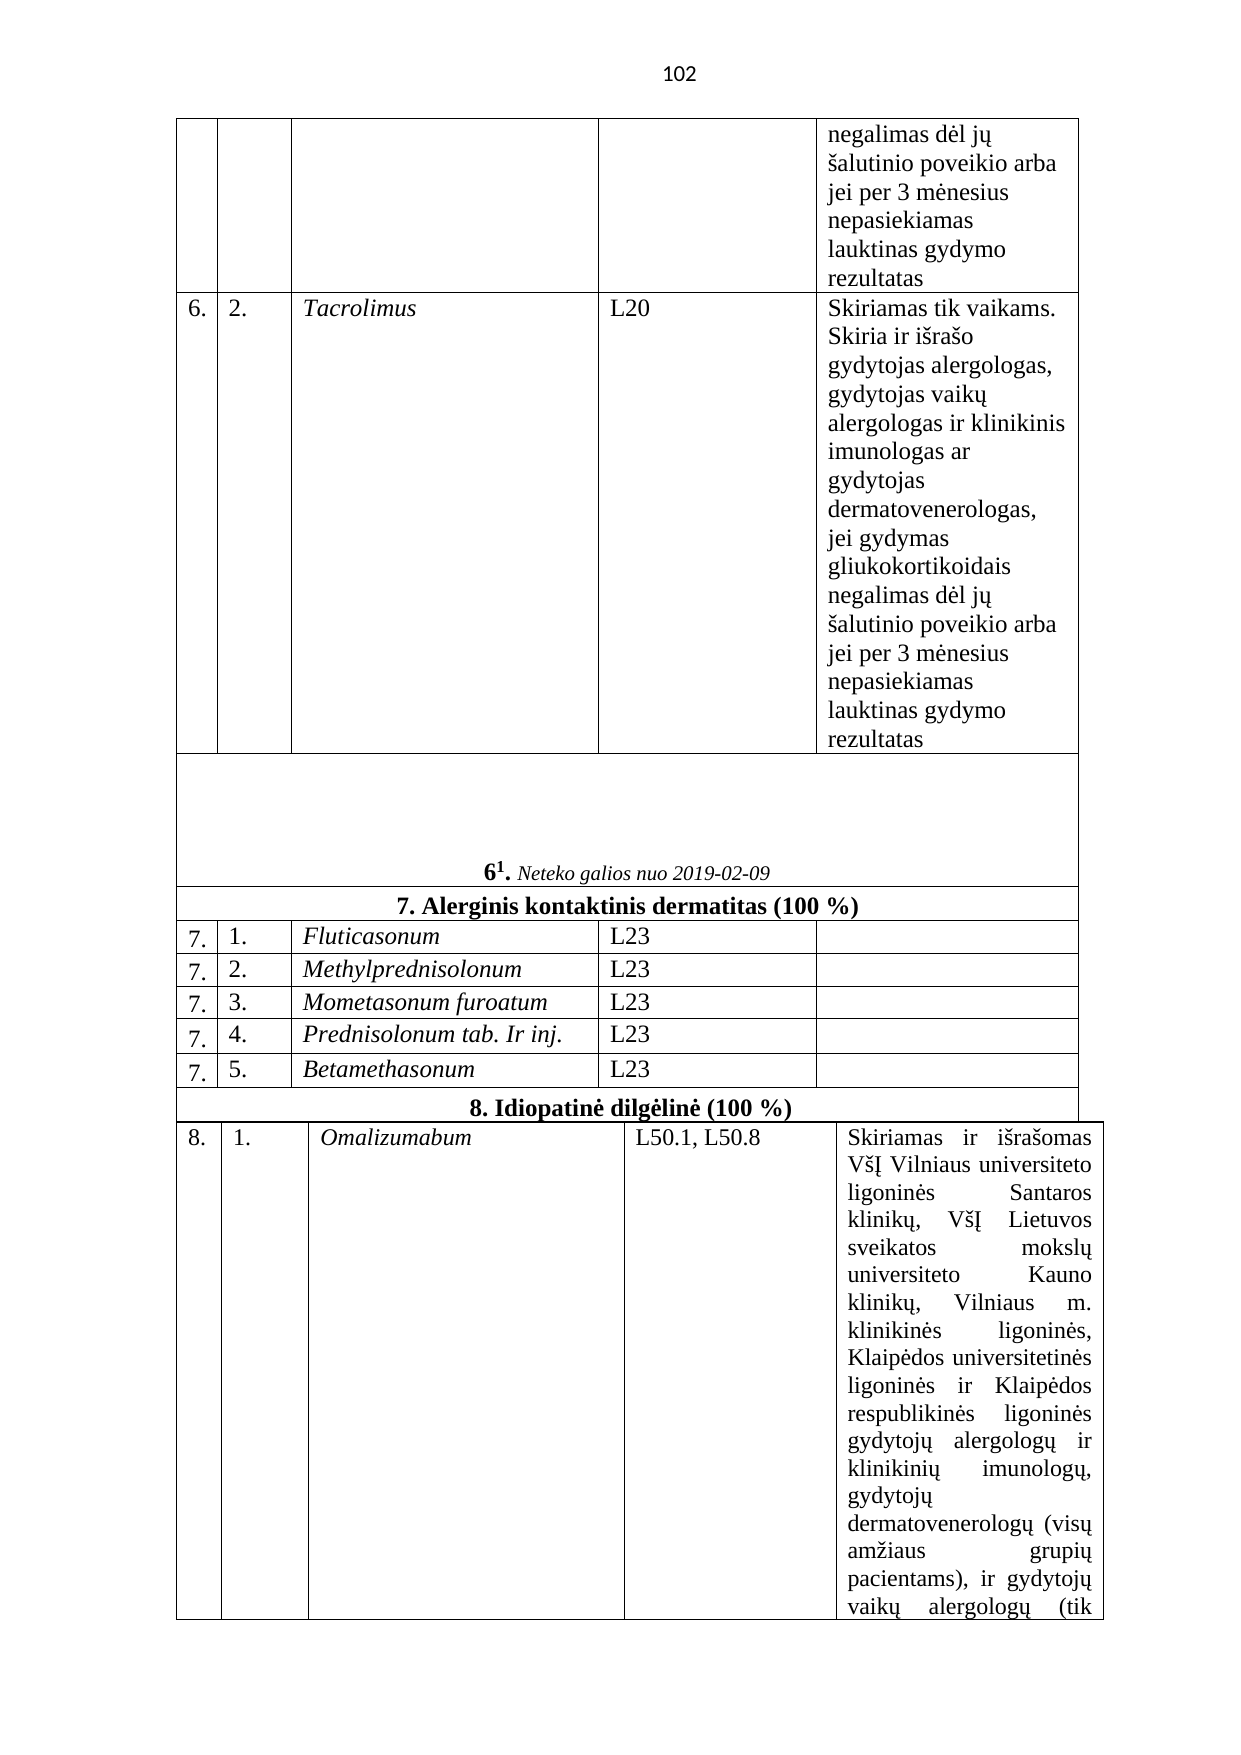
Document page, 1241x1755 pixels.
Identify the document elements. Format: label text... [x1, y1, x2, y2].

table_cell [1088, 920, 1093, 953]
table_cell Prednisolonum tab. Ir inj. [292, 1019, 598, 1053]
table_cell Omalizumabum [309, 1123, 624, 1619]
table_cell [817, 1019, 1078, 1053]
table_cell L23 [599, 954, 816, 986]
table_cell [218, 119, 291, 292]
table_cell Methylprednisolonum [292, 954, 598, 986]
table_cell [1084, 292, 1088, 753]
table_cell 3. [218, 987, 291, 1018]
table_cell [1088, 292, 1093, 753]
table_cell [1093, 986, 1099, 1018]
table_cell 7. [177, 921, 217, 953]
table_cell L50.1, L50.8 [625, 1123, 836, 1619]
table_cell 4. [218, 1019, 291, 1053]
table_cell [1084, 953, 1088, 986]
table_cell 61. Neteko galios nuo 2019-02-09 [177, 754, 1078, 886]
table_cell [1088, 1087, 1093, 1121]
table_cell [817, 954, 1078, 986]
table_cell [817, 987, 1078, 1018]
table_cell [1103, 1087, 1109, 1121]
table_cell [1084, 920, 1088, 953]
table_cell 2. [218, 954, 291, 986]
table_cell [1103, 1053, 1109, 1087]
table_cell [1099, 920, 1103, 953]
table_cell 6. [177, 293, 217, 753]
table_cell [1103, 886, 1109, 920]
table_cell [1079, 753, 1083, 886]
table_cell [1109, 753, 1123, 886]
table_cell [292, 119, 598, 292]
table_cell [1088, 118, 1093, 292]
table_cell [1093, 292, 1099, 753]
table_cell [1099, 292, 1103, 753]
table_cell [1099, 1053, 1103, 1087]
table_cell [1088, 753, 1093, 886]
table_cell [1099, 118, 1103, 292]
table_cell [1103, 986, 1109, 1018]
table_cell [1079, 118, 1083, 292]
table_cell [1099, 1018, 1103, 1053]
table_cell [1079, 1087, 1083, 1121]
table_cell [1109, 292, 1123, 753]
table_cell [1093, 886, 1099, 920]
table_cell 8. [177, 1123, 221, 1619]
table_cell Fluticasonum [292, 921, 598, 953]
table_cell [1109, 118, 1123, 292]
table_cell 7. [177, 987, 217, 1018]
table_cell [1099, 986, 1103, 1018]
table_cell [1099, 753, 1103, 886]
table_cell [1099, 886, 1103, 920]
table_cell 1. [218, 921, 291, 953]
table_cell [1088, 953, 1093, 986]
table_cell [1103, 1018, 1109, 1053]
table_cell Skiriamas ir išrašomas VšĮ Vilniaus universiteto ligoninės Santaros klinikų, VšĮ Lietuvos sveikatos mokslų universiteto Kauno klinikų, Vilniaus m. klinikinės ligoninės, Klaipėdos universitetinės ligoninės ir Klaipėdos respublikinės ligoninės gydytojų alergologų ir klinikinių imunologų, gydytojų dermatovenerologų (visų amžiaus grupių pacientams), ir gydytojų vaikų alergologų (tik [837, 1123, 1103, 1619]
table_cell 8. Idiopatinė dilgėlinė (100 %) [177, 1088, 1078, 1121]
table_cell [1084, 986, 1088, 1018]
table_cell [1093, 1087, 1099, 1121]
table_cell [1109, 1053, 1123, 1087]
table_cell [1079, 986, 1083, 1018]
table_cell L23 [599, 987, 816, 1018]
table_cell [1084, 1018, 1088, 1053]
table_cell [1103, 292, 1109, 753]
table_cell L23 [599, 921, 816, 953]
table_cell [1104, 1121, 1109, 1619]
table_cell [1088, 886, 1093, 920]
table_cell [817, 1054, 1078, 1087]
table_cell [1109, 1087, 1123, 1121]
table_cell [1099, 953, 1103, 986]
table_cell [1079, 1053, 1083, 1087]
table_cell [1109, 1018, 1123, 1053]
table_cell Tacrolimus [292, 293, 598, 753]
table_cell [1084, 886, 1088, 920]
table_cell Betamethasonum [292, 1054, 598, 1087]
table_cell 7. [177, 954, 217, 986]
table_cell [1103, 953, 1109, 986]
table_cell [1079, 292, 1083, 753]
table_cell [1079, 920, 1083, 953]
table_cell [1109, 920, 1123, 953]
table_cell Skiriamas tik vaikams. Skiria ir išrašo gydytojas alergologas, gydytojas vaikų alergologas ir klinikinis imunologas ar gydytojas dermatovenerologas, jei gydymas gliukokortikoidais negalimas dėl jų šalutinio poveikio arba jei per 3 mėnesius nepasiekiamas lauktinas gydymo rezultatas [817, 293, 1078, 753]
table_cell [1084, 1087, 1088, 1121]
table_cell [1093, 920, 1099, 953]
table_cell 2. [218, 293, 291, 753]
table_cell [1079, 1018, 1083, 1053]
table_cell 7. Alerginis kontaktinis dermatitas (100 %) [177, 887, 1078, 920]
table_cell [1093, 1053, 1099, 1087]
table_cell 5. [218, 1054, 291, 1087]
table_cell [1093, 118, 1099, 292]
table_cell [1084, 1053, 1088, 1087]
table_cell [1084, 753, 1088, 886]
table_cell [1109, 953, 1123, 986]
table_cell L20 [599, 293, 816, 753]
table_cell [177, 119, 217, 292]
table_cell [1084, 118, 1088, 292]
table_cell [817, 921, 1078, 953]
table_cell [1103, 753, 1109, 886]
table_cell [1088, 1053, 1093, 1087]
table_cell [1103, 118, 1109, 292]
table_cell 7. [177, 1054, 217, 1087]
table_cell negalimas dėl jų šalutinio poveikio arba jei per 3 mėnesius nepasiekiamas lauktinas gydymo rezultatas [817, 119, 1078, 292]
table_cell [599, 119, 816, 292]
table_cell [1109, 886, 1123, 920]
table_cell [1079, 886, 1083, 920]
table_cell [1088, 986, 1093, 1018]
table_cell 1. [222, 1123, 308, 1619]
table_cell [1109, 986, 1123, 1018]
table_cell Mometasonum furoatum [292, 987, 598, 1018]
table_cell [1099, 1087, 1103, 1121]
table_cell [1088, 1018, 1093, 1053]
table_cell [1103, 920, 1109, 953]
table_cell [1093, 1018, 1099, 1053]
table_cell [1093, 753, 1099, 886]
table_cell [1093, 953, 1099, 986]
table_cell [1079, 953, 1083, 986]
table_cell L23 [599, 1054, 816, 1087]
table_cell L23 [599, 1019, 816, 1053]
table_cell [1109, 1121, 1123, 1619]
table_cell 7. [177, 1019, 217, 1053]
